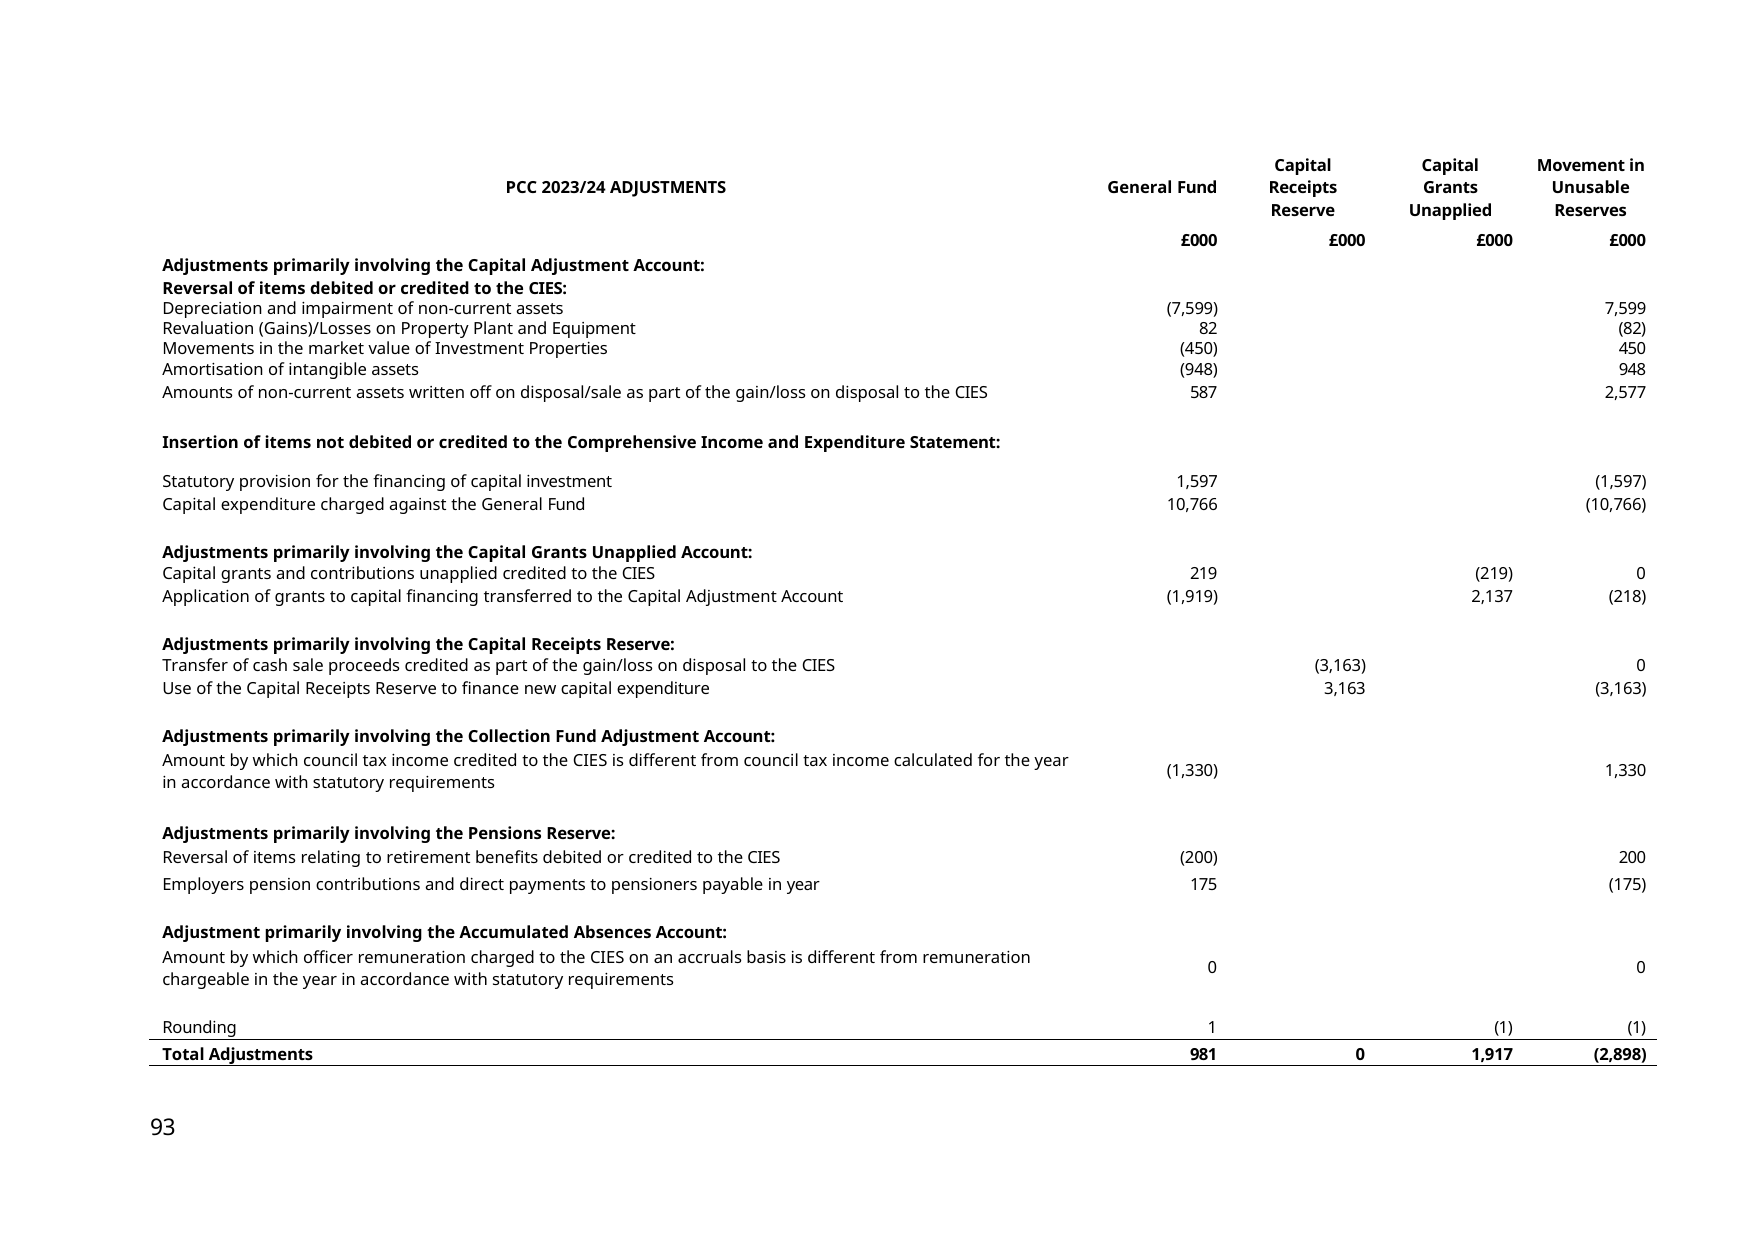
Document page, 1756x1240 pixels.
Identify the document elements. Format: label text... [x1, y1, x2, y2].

table_cell (1,919) [1079, 585, 1240, 621]
table_cell (200) [1079, 845, 1240, 870]
table_cell [1079, 677, 1240, 713]
table_cell £000 [1524, 222, 1657, 251]
table_cell [1240, 416, 1384, 473]
table_cell (450) [1079, 340, 1240, 360]
table_cell Adjustments primarily involving the Capital Receipts Reserve: [149, 621, 1079, 657]
table_cell [1240, 277, 1384, 300]
table_cell [1240, 908, 1384, 944]
table_cell [1524, 908, 1657, 944]
table_cell [1385, 300, 1524, 320]
table_header Movement in Unusable Reserves [1524, 153, 1657, 222]
table_cell [1079, 251, 1240, 277]
table_cell (948) [1079, 360, 1240, 381]
table_cell (3,163) [1240, 657, 1384, 677]
table_cell 1,917 [1385, 1040, 1524, 1065]
table_cell Adjustments primarily involving the Collection Fund Adjustment Account: [149, 713, 1079, 748]
table_cell [1079, 416, 1240, 473]
table_cell [1524, 621, 1657, 657]
table_cell Movements in the market value of Investment Properties [149, 340, 1079, 360]
table_cell [1079, 657, 1240, 677]
table_cell 7,599 [1524, 300, 1657, 320]
table_cell Amount by which officer remuneration charged to the CIES on an accruals basis is different from remuneration chargeable in the year in accordance with statutory requirements [149, 945, 1079, 1002]
table_cell [1240, 360, 1384, 381]
table_cell [1385, 416, 1524, 473]
table_cell [1240, 251, 1384, 277]
table_cell (7,599) [1079, 300, 1240, 320]
table_cell [1240, 1002, 1384, 1039]
table_cell [1240, 565, 1384, 585]
table_cell 200 [1524, 845, 1657, 870]
table_cell [1385, 320, 1524, 340]
table_cell Statutory provision for the financing of capital investment [149, 473, 1079, 493]
table_cell (2,898) [1524, 1040, 1657, 1065]
table_cell (1,330) [1079, 749, 1240, 805]
table_cell [1385, 340, 1524, 360]
table_cell [1240, 381, 1384, 416]
table_cell [1240, 493, 1384, 529]
table_cell [1524, 713, 1657, 748]
table_cell 2,577 [1524, 381, 1657, 416]
table_cell £000 [1385, 222, 1524, 251]
table_cell [1079, 805, 1240, 845]
table_header General Fund [1079, 153, 1240, 222]
table_cell £000 [1079, 222, 1240, 251]
table_cell [1524, 805, 1657, 845]
table_cell Amount by which council tax income credited to the CIES is different from council tax income calculated for the year in accordance with statutory requirements [149, 749, 1079, 805]
table_header Capital Receipts Reserve [1240, 153, 1384, 222]
table_cell [1240, 529, 1384, 565]
table_cell (175) [1524, 870, 1657, 908]
table_cell [1524, 416, 1657, 473]
table_cell [1079, 277, 1240, 300]
table_cell (1) [1524, 1002, 1657, 1039]
table_cell [149, 222, 1079, 251]
table_cell [1385, 381, 1524, 416]
table_cell [1079, 621, 1240, 657]
table_cell [1079, 529, 1240, 565]
table_cell Use of the Capital Receipts Reserve to finance new capital expenditure [149, 677, 1079, 713]
table_cell [1240, 870, 1384, 908]
table_cell [1240, 320, 1384, 340]
table_cell 981 [1079, 1040, 1240, 1065]
table_cell [1524, 529, 1657, 565]
table_cell Capital expenditure charged against the General Fund [149, 493, 1079, 529]
table_cell Application of grants to capital financing transferred to the Capital Adjustment Account [149, 585, 1079, 621]
table_cell Transfer of cash sale proceeds credited as part of the gain/loss on disposal to the CIES [149, 657, 1079, 677]
table_cell Depreciation and impairment of non-current assets [149, 300, 1079, 320]
table_header Capital Grants Unapplied [1385, 153, 1524, 222]
table_cell Insertion of items not debited or credited to the Comprehensive Income and Expenditure Statement: [149, 416, 1079, 473]
table_cell 948 [1524, 360, 1657, 381]
table_cell 3,163 [1240, 677, 1384, 713]
table_cell [1385, 621, 1524, 657]
table_cell [1079, 713, 1240, 748]
table_cell Employers pension contributions and direct payments to pensioners payable in year [149, 870, 1079, 908]
table_cell [1385, 870, 1524, 908]
table_cell Amortisation of intangible assets [149, 360, 1079, 381]
table_cell Revaluation (Gains)/Losses on Property Plant and Equipment [149, 320, 1079, 340]
table_cell [1524, 251, 1657, 277]
table_cell [1385, 277, 1524, 300]
table_cell [1385, 908, 1524, 944]
table_header PCC 2023/24 ADJUSTMENTS [149, 153, 1079, 222]
table_cell 0 [1079, 945, 1240, 1002]
table_cell Adjustments primarily involving the Capital Grants Unapplied Account: [149, 529, 1079, 565]
table_cell (1,597) [1524, 473, 1657, 493]
table_cell [1385, 945, 1524, 1002]
table_cell 82 [1079, 320, 1240, 340]
table_cell £000 [1240, 222, 1384, 251]
table_cell [1240, 621, 1384, 657]
table_cell [1385, 677, 1524, 713]
table_cell 0 [1524, 657, 1657, 677]
table_cell [1240, 713, 1384, 748]
table_cell [1385, 473, 1524, 493]
table_cell (10,766) [1524, 493, 1657, 529]
table_cell Adjustments primarily involving the Capital Adjustment Account: [149, 251, 1079, 277]
table_cell [1524, 277, 1657, 300]
table_cell [1240, 845, 1384, 870]
table_cell 10,766 [1079, 493, 1240, 529]
table_cell [1240, 340, 1384, 360]
table_cell 175 [1079, 870, 1240, 908]
table_cell 450 [1524, 340, 1657, 360]
table_cell (218) [1524, 585, 1657, 621]
table_cell [1385, 713, 1524, 748]
table_cell Rounding [149, 1002, 1079, 1039]
table_cell [1385, 493, 1524, 529]
table_cell (219) [1385, 565, 1524, 585]
table_cell [1385, 657, 1524, 677]
table_cell [1240, 473, 1384, 493]
table_cell 2,137 [1385, 585, 1524, 621]
table_cell 587 [1079, 381, 1240, 416]
table_cell [1240, 945, 1384, 1002]
table_cell [1385, 845, 1524, 870]
table_cell 1,597 [1079, 473, 1240, 493]
table_cell Adjustments primarily involving the Pensions Reserve: [149, 805, 1079, 845]
table_cell Capital grants and contributions unapplied credited to the CIES [149, 565, 1079, 585]
table_cell [1385, 805, 1524, 845]
table_cell Amounts of non-current assets written off on disposal/sale as part of the gain/loss on disposal to the CIES [149, 381, 1079, 416]
table_cell Adjustment primarily involving the Accumulated Absences Account: [149, 908, 1079, 944]
table_cell 219 [1079, 565, 1240, 585]
table_cell Total Adjustments [149, 1040, 1079, 1065]
table_cell [1385, 360, 1524, 381]
table_cell (1) [1385, 1002, 1524, 1039]
table_cell [1385, 749, 1524, 805]
table_cell [1240, 300, 1384, 320]
table_cell 1,330 [1524, 749, 1657, 805]
table_cell Reversal of items debited or credited to the CIES: [149, 277, 1079, 300]
table_cell [1240, 805, 1384, 845]
table_cell 0 [1240, 1040, 1384, 1065]
table_cell (3,163) [1524, 677, 1657, 713]
table_cell Reversal of items relating to retirement benefits debited or credited to the CIES [149, 845, 1079, 870]
table_cell [1079, 908, 1240, 944]
table_cell [1385, 251, 1524, 277]
table_cell 0 [1524, 945, 1657, 1002]
table_cell [1240, 585, 1384, 621]
table_cell 1 [1079, 1002, 1240, 1039]
table_cell [1240, 749, 1384, 805]
table_cell [1385, 529, 1524, 565]
table_cell 0 [1524, 565, 1657, 585]
table_cell (82) [1524, 320, 1657, 340]
